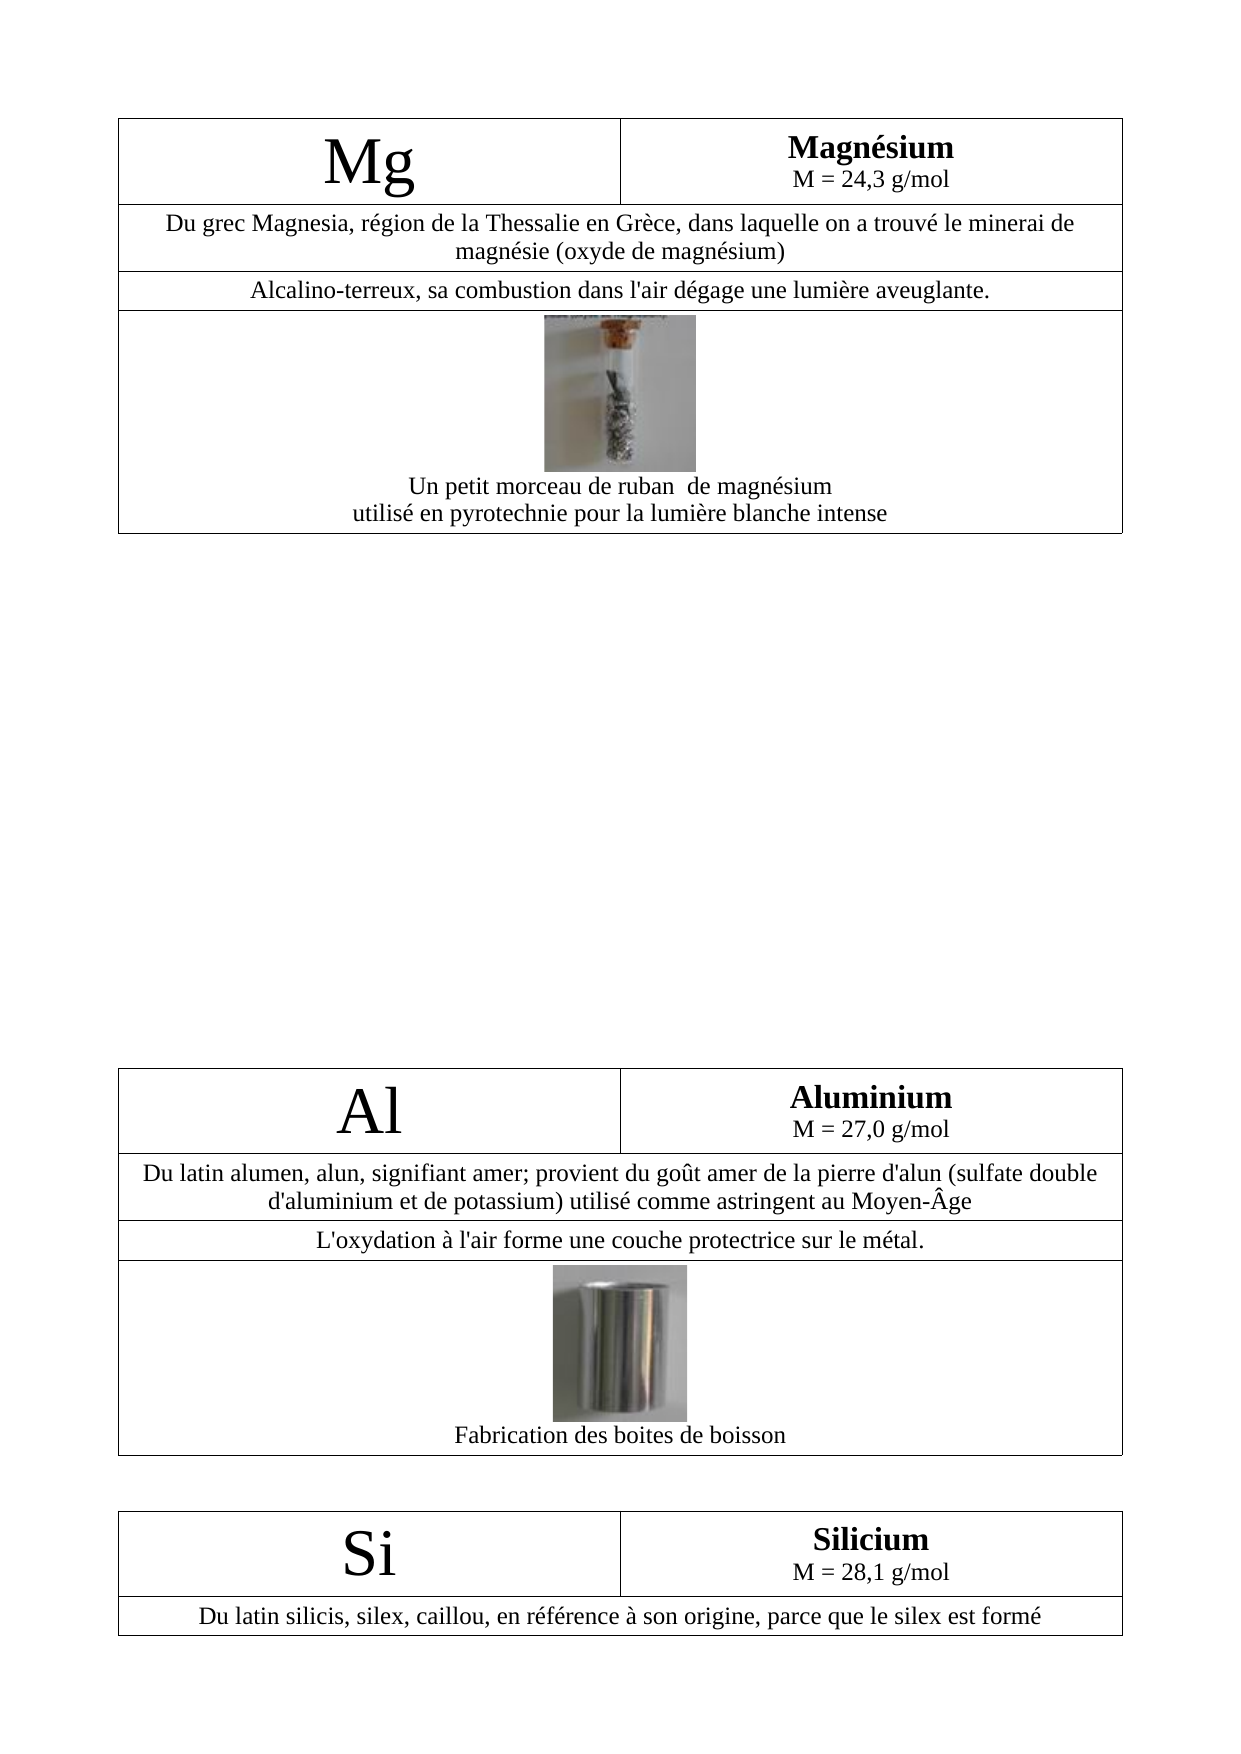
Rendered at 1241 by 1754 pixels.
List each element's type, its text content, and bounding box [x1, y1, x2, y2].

table_cell Du latin alumen, alun, signifiant amer; provient du goût amer de la pierre d'alun (sulfate double d'aluminium et de potassium) utilisé comme astringent au Moyen-Âge [119, 1154, 1122, 1220]
table_cell Du latin silicis, silex, caillou, en référence à son origine, parce que le silex est formé [119, 1597, 1122, 1635]
table_cell Fabrication des boites de boisson [119, 1261, 1122, 1455]
picture [544, 315, 696, 472]
table_cell L'oxydation à l'air forme une couche protectrice sur le métal. [119, 1221, 1122, 1259]
table_cell Un petit morceau de ruban de magnésium utilisé en pyrotechnie pour la lumière blanche intense [119, 311, 1122, 533]
table_header Magnésium M = 24,3 g/mol [621, 119, 1122, 203]
table_header Mg [119, 119, 620, 203]
table_header Al [119, 1069, 620, 1153]
table_header Aluminium M = 27,0 g/mol [621, 1069, 1122, 1153]
table_cell Alcalino-terreux, sa combustion dans l'air dégage une lumière aveuglante. [119, 272, 1122, 310]
table_header Silicium M = 28,1 g/mol [621, 1512, 1122, 1596]
table_cell Du grec Magnesia, région de la Thessalie en Grèce, dans laquelle on a trouvé le minerai de magnésie (oxyde de magnésium) [119, 205, 1122, 271]
picture [552, 1265, 688, 1422]
table_header Si [119, 1512, 620, 1596]
